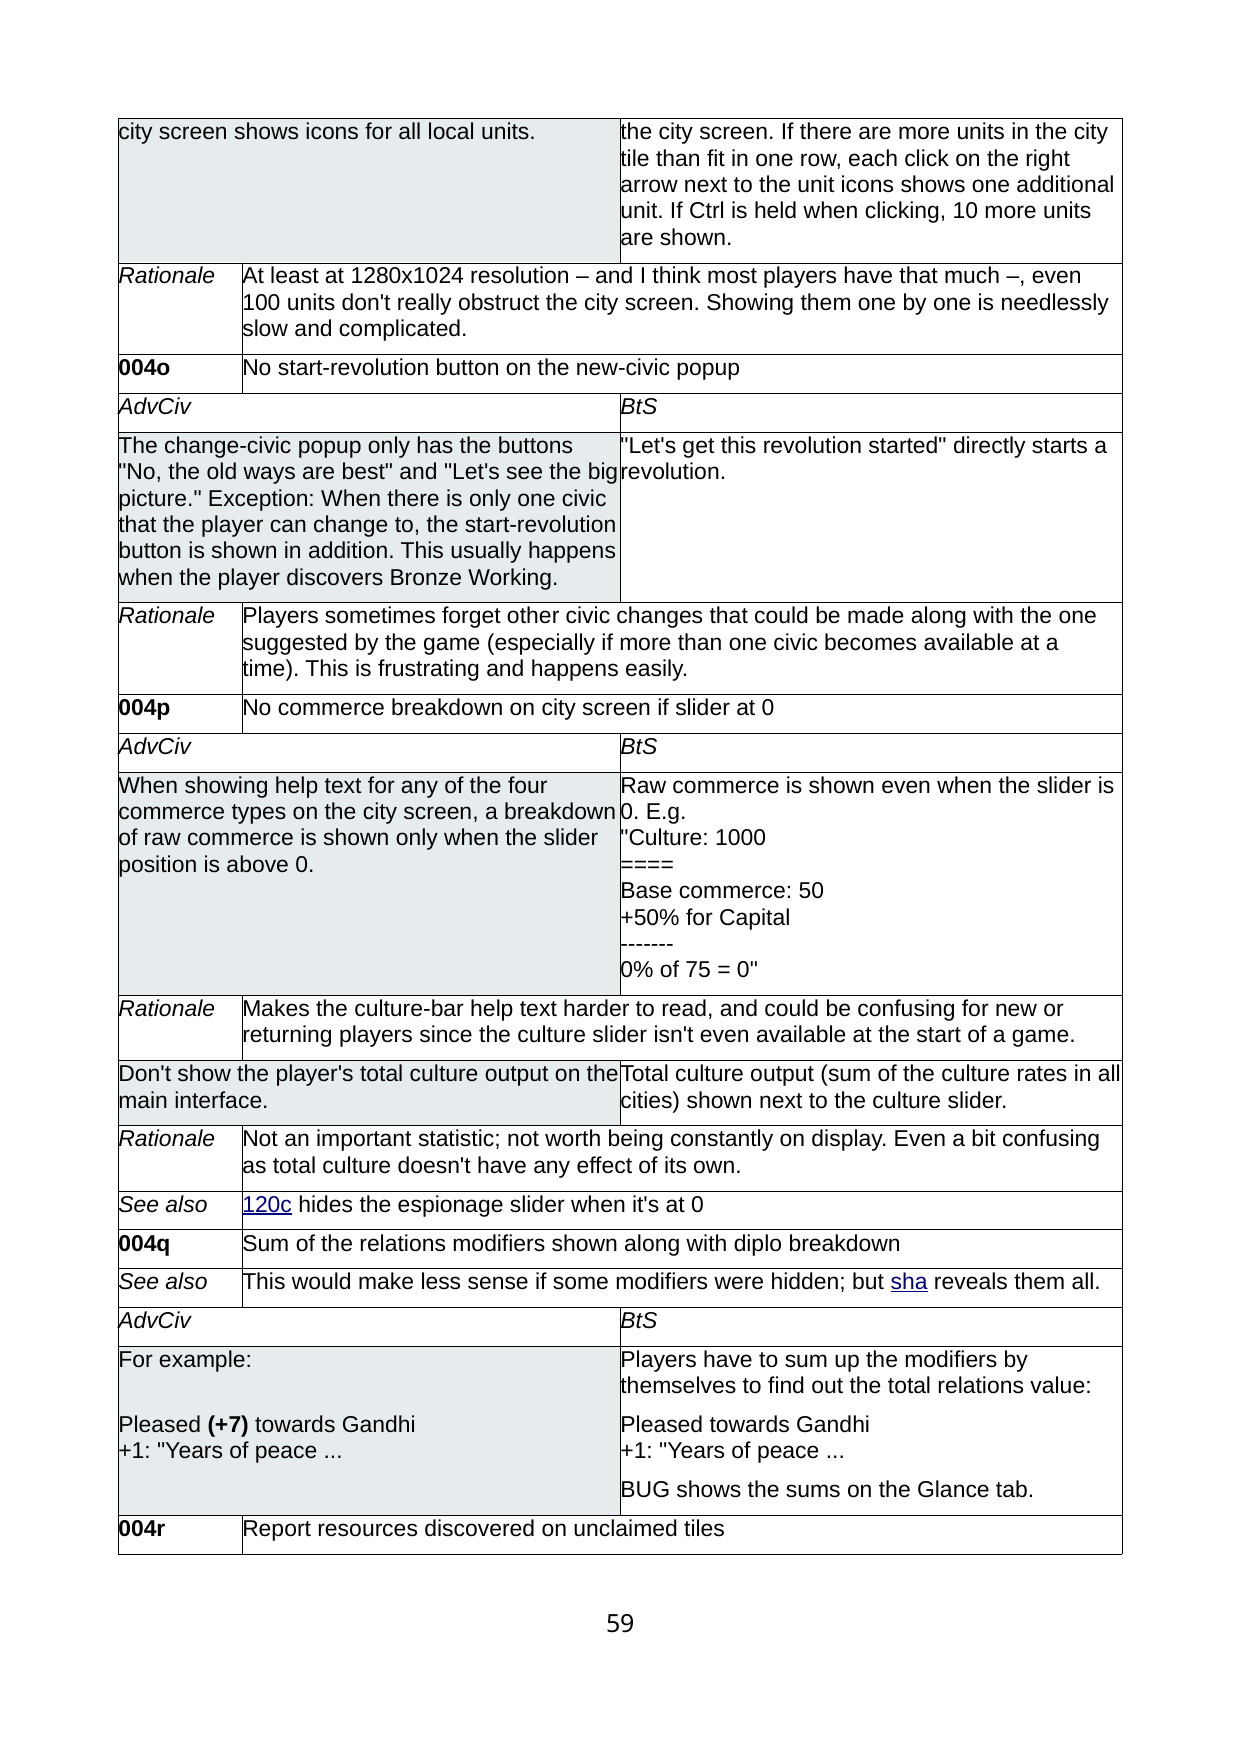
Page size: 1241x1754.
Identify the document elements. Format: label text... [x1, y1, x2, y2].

table_cell BtS [621, 1308, 1122, 1346]
table_cell See also [119, 1269, 242, 1307]
table_cell Rationale [119, 603, 242, 694]
table_cell Don't show the player's total culture output on the main interface. [119, 1061, 620, 1125]
table_cell For example: Pleased (+7) towards Gandhi +1: "Years of peace ... [119, 1347, 620, 1515]
table_cell Players have to sum up the modifiers by themselves to find out the total relations value: Pleased towards Gandhi +1: "Years of peace ... BUG shows the sums on the Glance tab. [621, 1347, 1122, 1515]
table_cell Report resources discovered on unclaimed tiles [243, 1516, 1122, 1554]
table_cell AdvCiv [119, 734, 620, 772]
table_cell At least at 1280x1024 resolution – and I think most players have that much –, even 100 units don't really obstruct the city screen. Showing them one by one is needlessly slow and complicated. [243, 264, 1122, 354]
table_cell Raw commerce is shown even when the slider is 0. E.g. "Culture: 1000 ==== Base commerce: 50 +50% for Capital ------- 0% of 75 = 0" [621, 773, 1122, 995]
table_cell 004r [119, 1516, 242, 1554]
table_cell No start-revolution button on the new-civic popup [243, 355, 1122, 393]
table_cell 004p [119, 695, 242, 733]
table_cell 004o [119, 355, 242, 393]
table_cell Rationale [119, 1126, 242, 1191]
table_cell See also [119, 1192, 242, 1229]
table_cell Rationale [119, 996, 242, 1060]
table_cell the city screen. If there are more units in the city tile than fit in one row, each click on the right arrow next to the unit icons shows one additional unit. If Ctrl is held when clicking, 10 more units are shown. [621, 119, 1122, 262]
table_cell The change-civic popup only has the buttons "No, the old ways are best" and "Let's see the big picture." Exception: When there is only one civic that the player can change to, the start-revolution button is shown in addition. This usually happens when the player discovers Bronze Working. [119, 433, 620, 602]
table_cell "Let's get this revolution started" directly starts a revolution. [621, 433, 1122, 602]
table_cell 120c hides the espionage slider when it's at 0 [243, 1192, 1122, 1229]
table_cell 004q [119, 1230, 242, 1268]
table_cell AdvCiv [119, 1308, 620, 1346]
table_cell Makes the culture-bar help text harder to read, and could be confusing for new or returning players since the culture slider isn't even available at the start of a game. [243, 996, 1122, 1060]
table_cell This would make less sense if some modifiers were hidden; but sha reveals them all. [243, 1269, 1122, 1307]
table_cell BtS [621, 394, 1122, 432]
table_cell Rationale [119, 264, 242, 354]
table_cell No commerce breakdown on city screen if slider at 0 [243, 695, 1122, 733]
table_cell AdvCiv [119, 394, 620, 432]
table_cell Players sometimes forget other civic changes that could be made along with the one suggested by the game (especially if more than one civic becomes available at a time). This is frustrating and happens easily. [243, 603, 1122, 694]
table_cell BtS [621, 734, 1122, 772]
table_cell Total culture output (sum of the culture rates in all cities) shown next to the culture slider. [621, 1061, 1122, 1125]
table_cell Not an important statistic; not worth being constantly on display. Even a bit confusing as total culture doesn't have any effect of its own. [243, 1126, 1122, 1191]
table_cell When showing help text for any of the four commerce types on the city screen, a breakdown of raw commerce is shown only when the slider position is above 0. [119, 773, 620, 995]
table_cell city screen shows icons for all local units. [119, 119, 620, 262]
table_cell Sum of the relations modifiers shown along with diplo breakdown [243, 1230, 1122, 1268]
